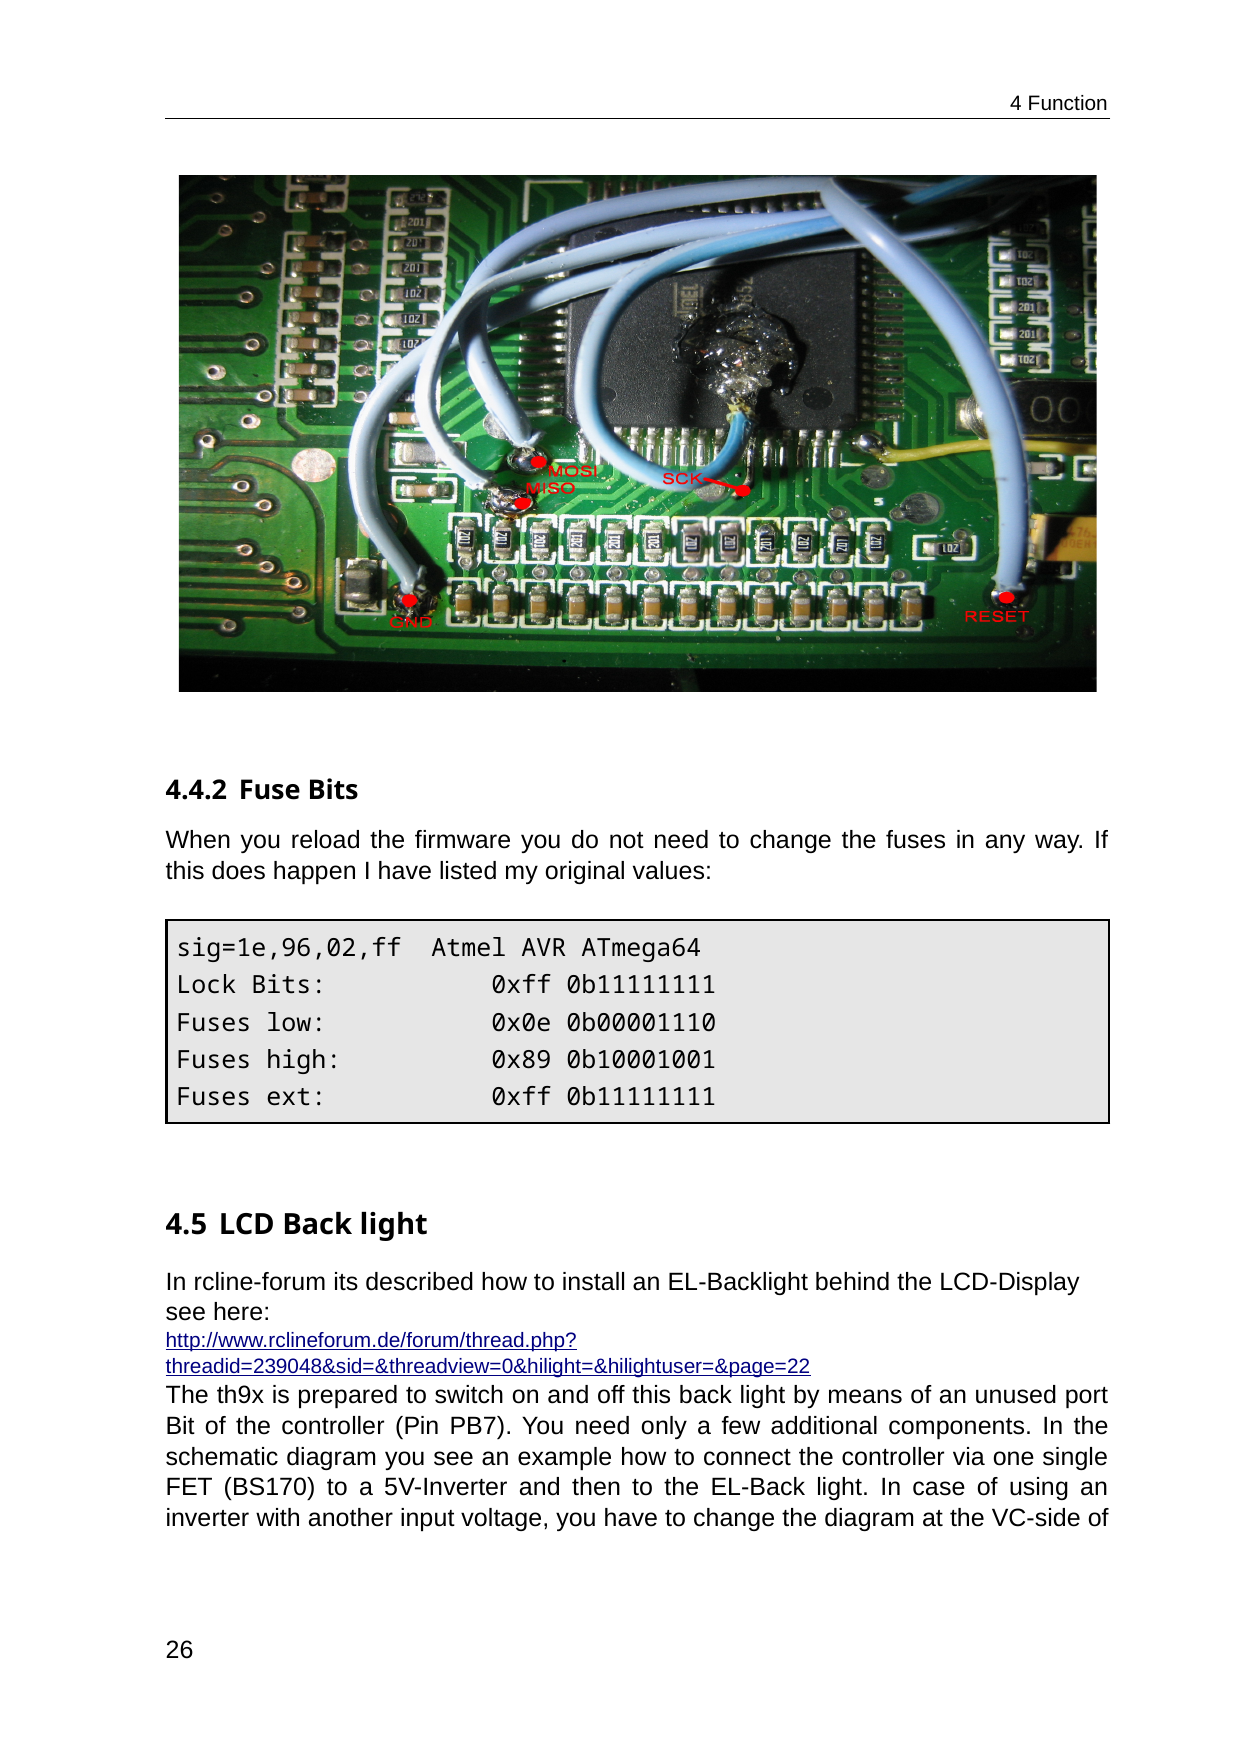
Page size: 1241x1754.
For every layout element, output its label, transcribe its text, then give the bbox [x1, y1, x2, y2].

text sig=1e,96,02,ff Atmel AVR ATmega64 [168, 921, 1108, 956]
text Lock Bits: 0xff 0b11111111 [168, 956, 1108, 993]
text When you reload the firmware you do not need to change the fuses in any way. If this does happen I have listed my original values: [165, 826, 1110, 885]
text In rcline-forum its described how to install an EL-Backlight behind the LCD-Display [165, 1267, 1110, 1295]
text http://www.rclineforum.de/forum/thread.php?threadid=239048&sid=&threadview=0&hilight=&hilightuser=&page=22 [165, 1329, 1110, 1378]
subtitle Fuse Bits [165, 771, 1110, 808]
picture [178, 175, 1097, 692]
text Fuses high: 0x89 0b10001001 [168, 1031, 1108, 1068]
text Fuses low: 0x0e 0b00001110 [168, 993, 1108, 1031]
subtitle LCD Back light [165, 1204, 1110, 1243]
text The th9x is prepared to switch on and off this back light by means of an unused port Bit of the controller (Pin PB7). You need only a few additional components. In the schematic diagram you see an example how to connect the controller via one single FET (BS170) to a 5V-Inverter and then to the EL-Back light. In case of using an inverter with another input voltage, you have to change the diagram at the VC-side of [165, 1381, 1110, 1532]
text see here: [165, 1298, 1110, 1326]
text Fuses ext: 0xff 0b11111111 [168, 1068, 1108, 1122]
